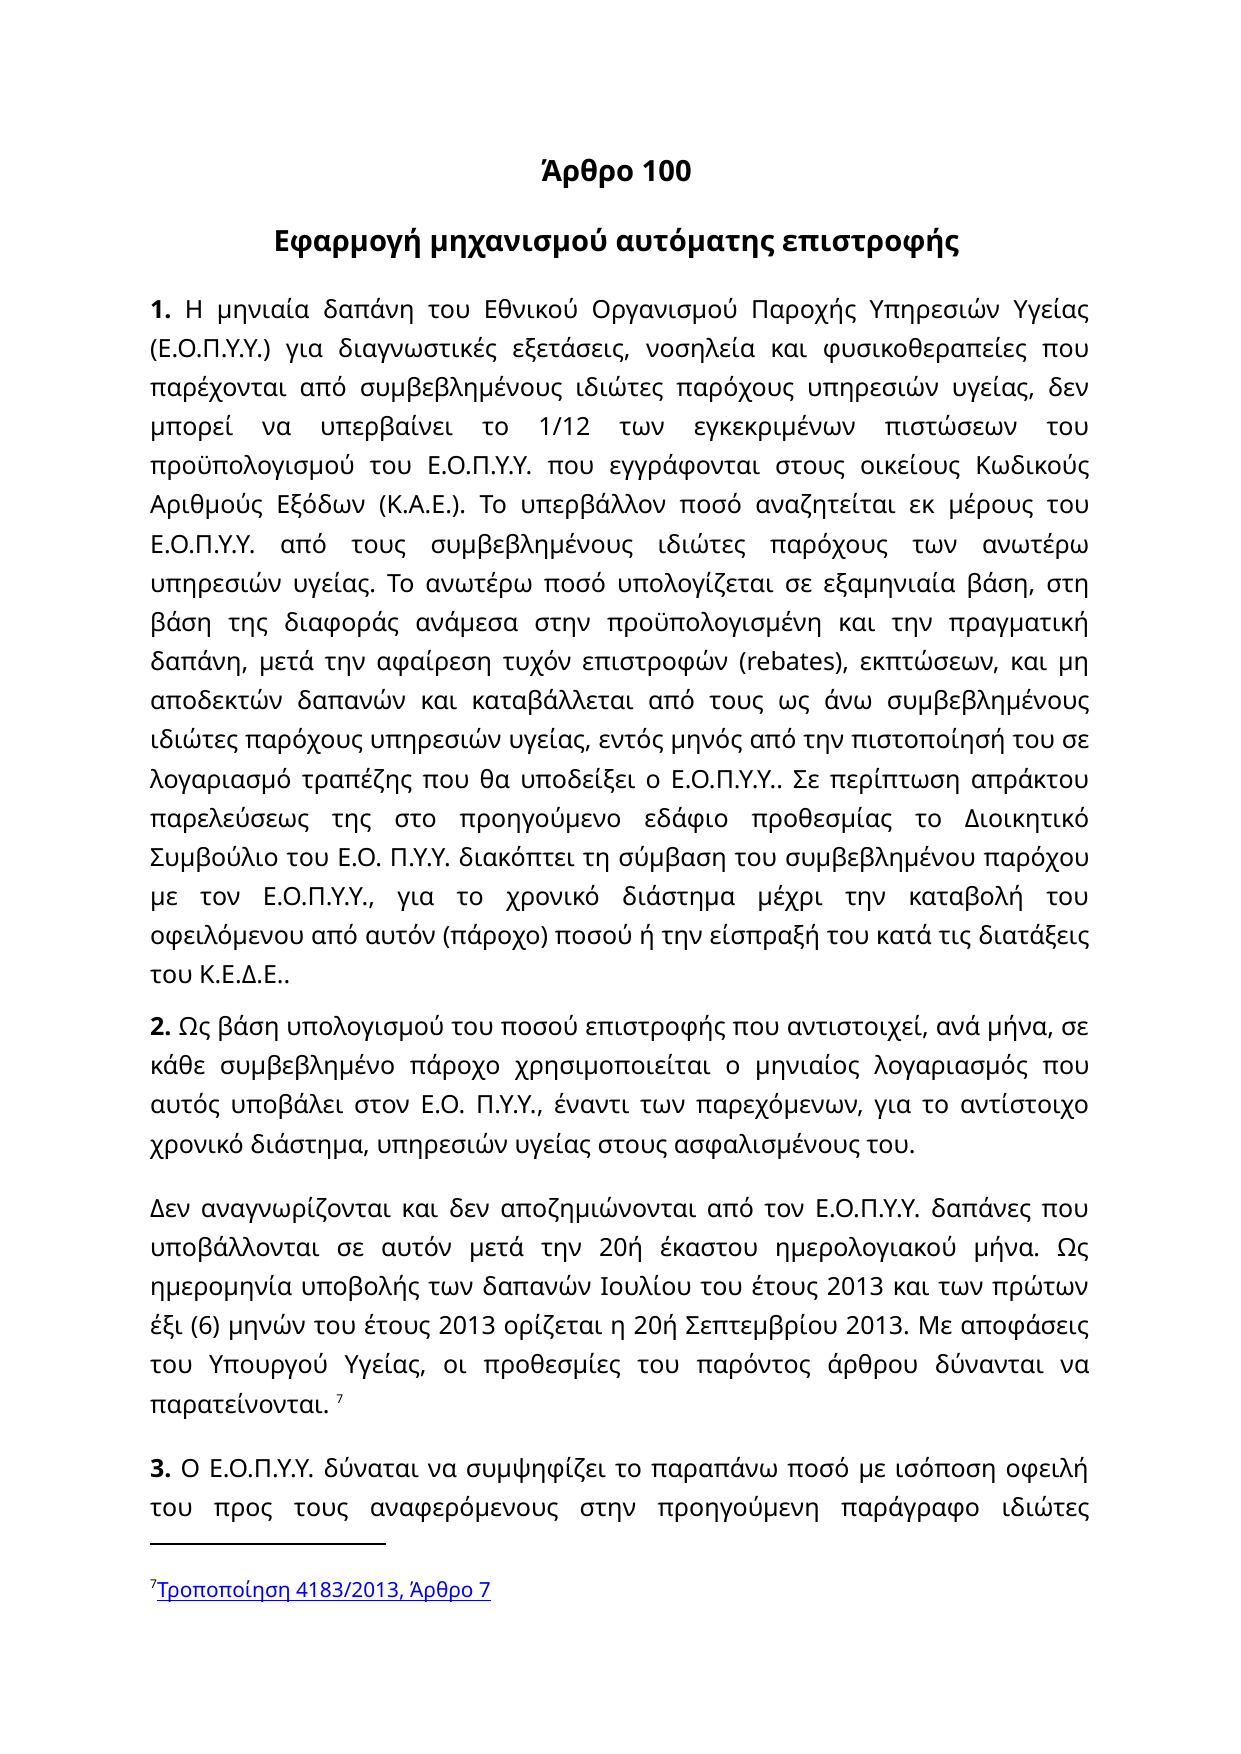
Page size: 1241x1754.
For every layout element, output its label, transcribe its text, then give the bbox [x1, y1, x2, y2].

text 2. Ως βάση υπολογισμού του ποσού επιστροφής που αντιστοιχεί, ανά μήνα, σε κάθε συμβεβλημένο πάροχο χρησιμοποιείται ο μηνιαίος λογαριασμός που αυτός υποβάλει στον Ε.Ο. Π.Υ.Υ., έναντι των παρεχόμενων, για το αντίστοιχο χρονικό διάστημα, υπηρεσιών υγείας στους ασφαλισμένους του. [150, 1009, 1090, 1160]
text 1. Η μηνιαία δαπάνη του Εθνικού Οργανισμού Παροχής Υπηρεσιών Υγείας (Ε.Ο.Π.Υ.Υ.) για διαγνωστικές εξετάσεις, νοσηλεία και φυσικοθεραπείες που παρέχονται από συμβεβλημένους ιδιώτες παρόχους υπηρεσιών υγείας, δεν μπορεί να υπερβαίνει το 1/12 των εγκεκριμένων πιστώσεων του προϋπολογισμού του Ε.Ο.Π.Υ.Υ. που εγγράφονται στους οικείους Κωδικούς Αριθμούς Εξόδων (Κ.Α.Ε.). Το υπερβάλλον ποσό αναζητείται εκ μέρους του Ε.Ο.Π.Υ.Υ. από τους συμβεβλημένους ιδιώτες παρόχους των ανωτέρω υπηρεσιών υγείας. Το ανωτέρω ποσό υπολογίζεται σε εξαμηνιαία βάση, στη βάση της διαφοράς ανάμεσα στην προϋπολογισμένη και την πραγματική δαπάνη, μετά την αφαίρεση τυχόν επιστροφών (rebates), εκπτώσεων, και μη αποδεκτών δαπανών και καταβάλλεται από τους ως άνω συμβεβλημένους ιδιώτες παρόχους υπηρεσιών υγείας, εντός μηνός από την πιστοποίησή του σε λογαριασμό τραπέζης που θα υποδείξει ο Ε.Ο.Π.Υ.Υ.. Σε περίπτωση απράκτου παρελεύσεως της στο προηγούμενο εδάφιο προθεσμίας το Διοικητικό Συμβούλιο του Ε.Ο. Π.Υ.Υ. διακόπτει τη σύμβαση του συμβεβλημένου παρόχου με τον Ε.Ο.Π.Υ.Υ., για το χρονικό διάστημα μέχρι την καταβολή του οφειλόμενου από αυτόν (πάροχο) ποσού ή την είσπραξή του κατά τις διατάξεις του Κ.Ε.Δ.Ε.. [150, 291, 1090, 991]
text Δεν αναγνωρίζονται και δεν αποζημιώνονται από τον Ε.Ο.Π.Υ.Υ. δαπάνες που υποβάλλονται σε αυτόν μετά την 20ή έκαστου ημερολογιακού μήνα. Ως ημερομηνία υποβολής των δαπανών Ιουλίου του έτους 2013 και των πρώτων έξι (6) μηνών του έτους 2013 ορίζεται η 20ή Σεπτεμβρίου 2013. Με αποφάσεις του Υπουργού Υγείας, οι προθεσμίες του παρόντος άρθρου δύνανται να παρατείνονται. [150, 1190, 1090, 1420]
subtitle Εφαρμογή μηχανισμού αυτόματης επιστροφής [150, 221, 1090, 260]
text Τροποποίηση 4183/2013, Άρθρο 7 [150, 1576, 1090, 1604]
text 3. Ο Ε.Ο.Π.Υ.Υ. δύναται να συμψηφίζει το παραπάνω ποσό με ισόποση οφειλή του προς τους αναφερόμενους στην προηγούμενη παράγραφο ιδιώτες [150, 1450, 1090, 1524]
subtitle Άρθρο 100 [150, 150, 1090, 190]
